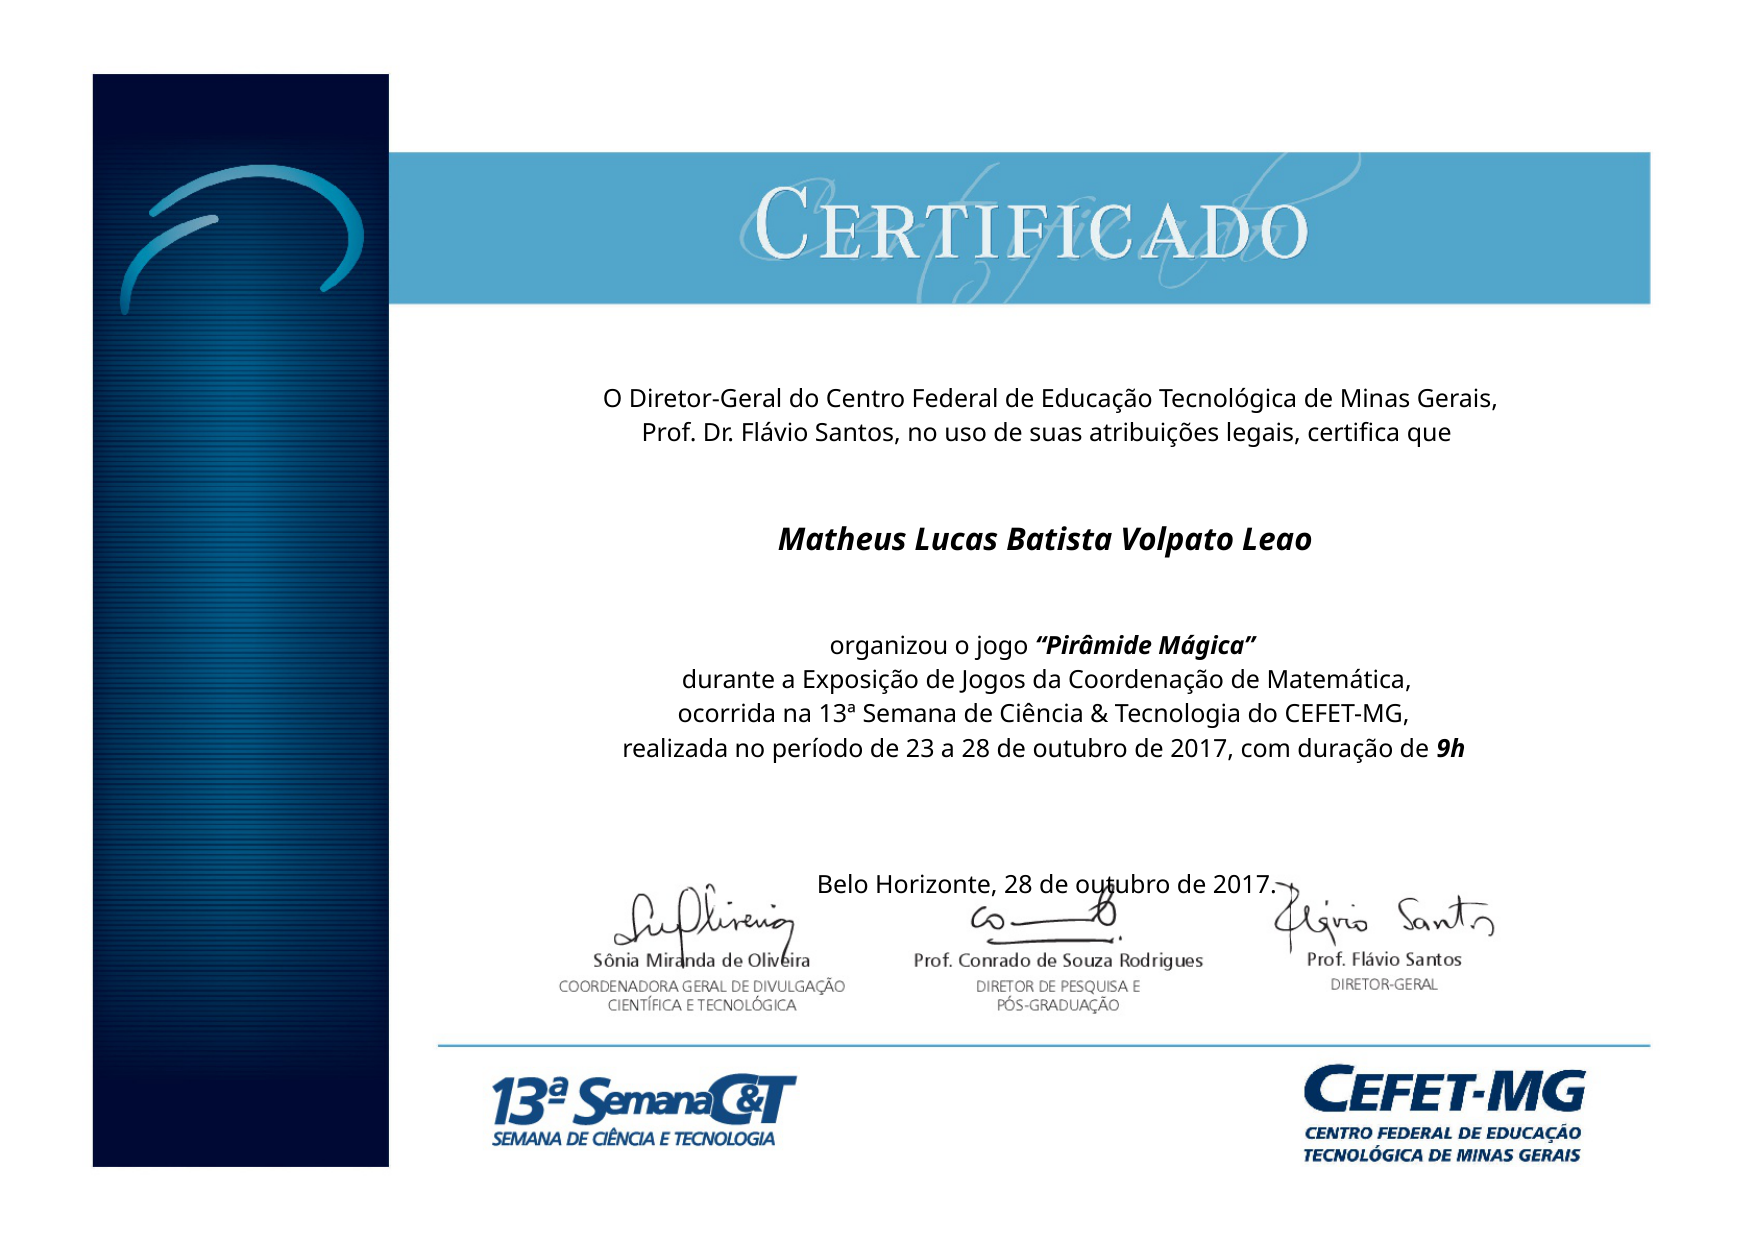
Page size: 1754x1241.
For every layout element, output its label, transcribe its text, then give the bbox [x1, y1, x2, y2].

picture [476, 901, 1277, 1021]
text organizou o jogo “Pirâmide Mágica” [340, 628, 1754, 662]
text O Diretor-Geral do Centro Federal de Educação Tecnológica de Minas Gerais, [0, 381, 1754, 415]
picture [476, 220, 1277, 381]
picture [476, 764, 1277, 866]
picture [476, 560, 1277, 628]
text Matheus Lucas Batista Volpato Leao [340, 517, 1754, 560]
text durante a Exposição de Jogos da Coordenação de Matemática, [340, 662, 1754, 696]
text Prof. Dr. Flávio Santos, no uso de suas atribuições legais, certifica que [340, 415, 1754, 449]
picture [476, 449, 1277, 517]
text ocorrida na 13ª Semana de Ciência & Tecnologia do CEFET-MG, [340, 696, 1754, 730]
text realizada no período de 23 a 28 de outubro de 2017, com duração de 9h [340, 730, 1754, 764]
text Belo Horizonte, 28 de outubro de 2017. [340, 866, 1754, 901]
